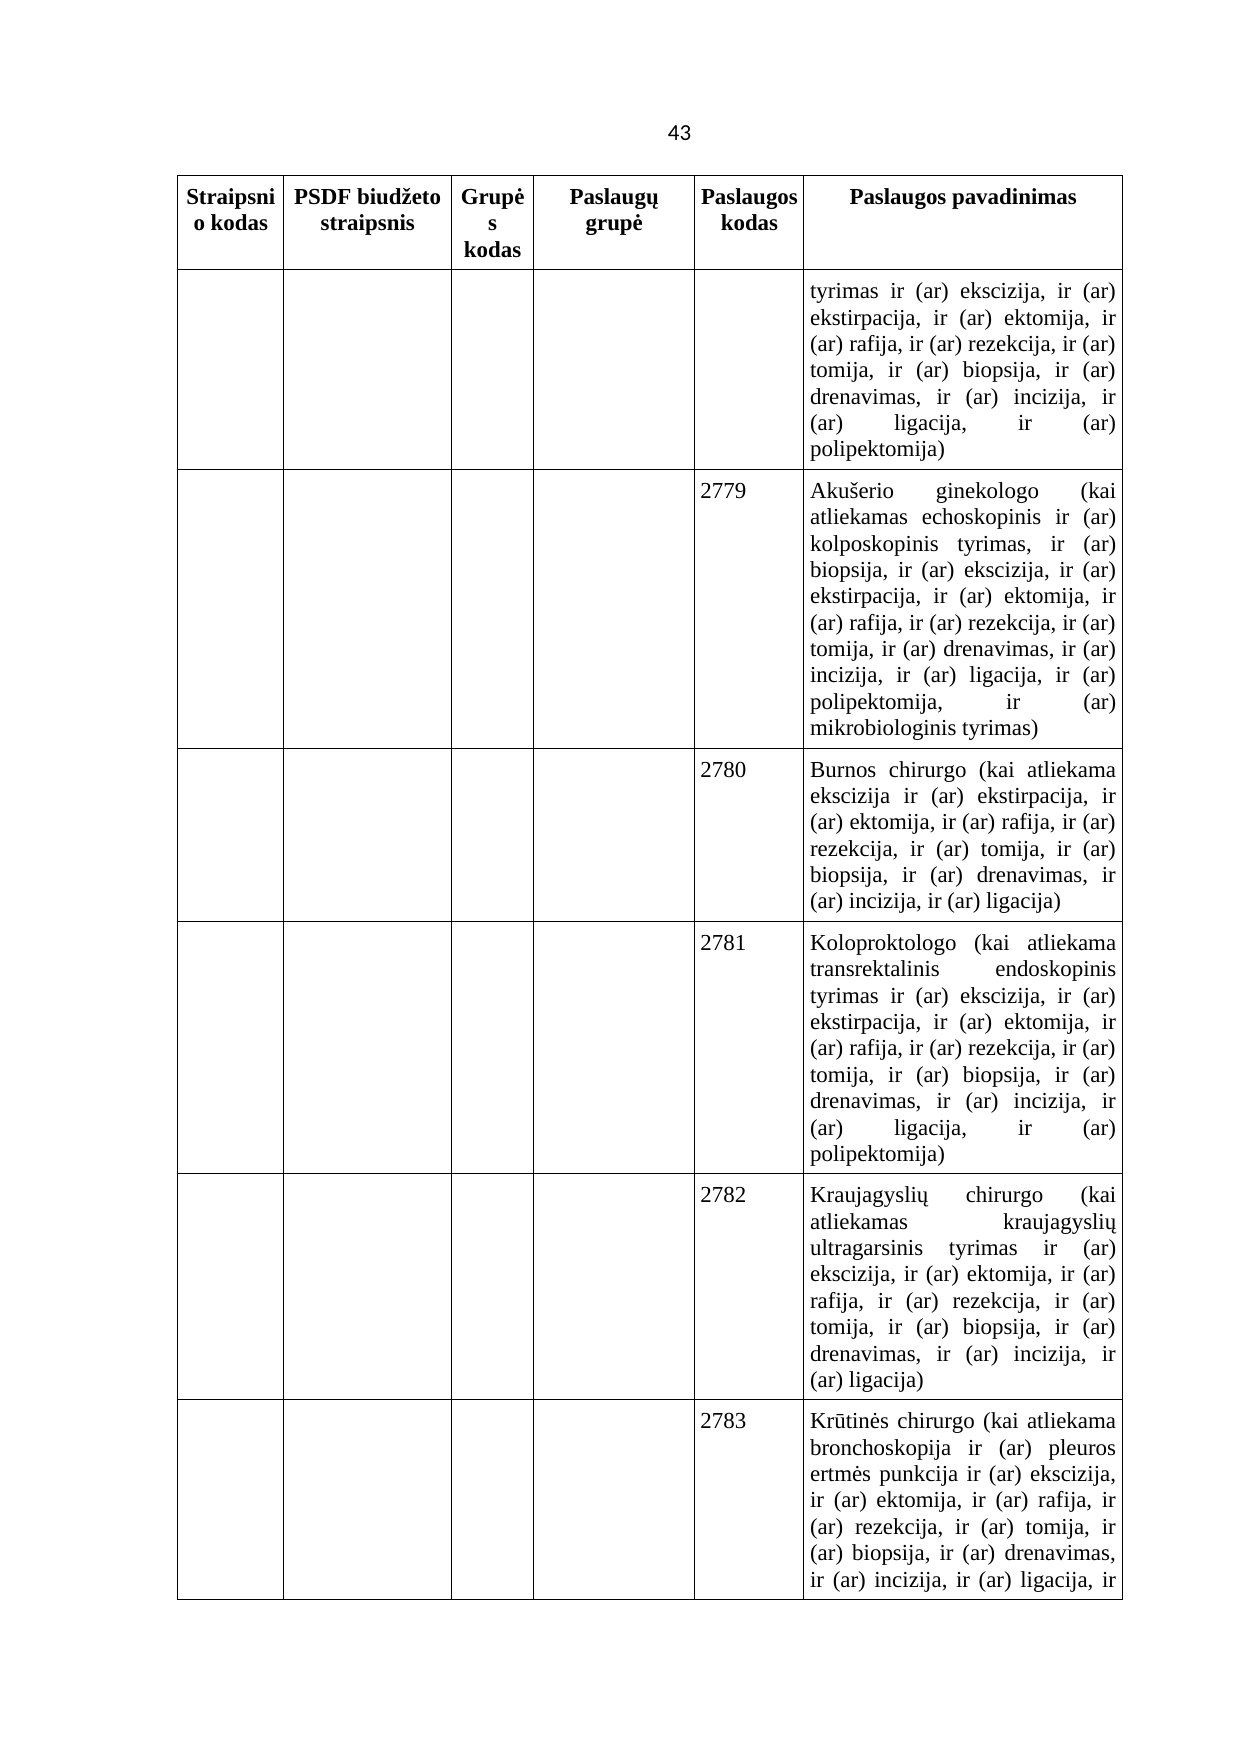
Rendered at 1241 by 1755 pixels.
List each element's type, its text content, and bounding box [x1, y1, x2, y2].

table_cell [178, 470, 283, 748]
table_cell [284, 922, 451, 1173]
table_cell [284, 270, 451, 469]
table_cell 2780 [695, 749, 803, 921]
table_cell 2783 [695, 1400, 803, 1599]
table_cell 2782 [695, 1174, 803, 1399]
table_cell Krūtinės chirurgo (kai atliekama bronchoskopija ir (ar) pleuros ertmės punkcija ir (ar) ekscizija, ir (ar) ektomija, ir (ar) rafija, ir (ar) rezekcija, ir (ar) tomija, ir (ar) biopsija, ir (ar) drenavimas, ir (ar) incizija, ir (ar) ligacija, ir [804, 1400, 1122, 1599]
table_cell [534, 1400, 694, 1599]
table_cell 2781 [695, 922, 803, 1173]
table_cell [452, 270, 533, 469]
table_cell tyrimas ir (ar) ekscizija, ir (ar) ekstirpacija, ir (ar) ektomija, ir (ar) rafija, ir (ar) rezekcija, ir (ar) tomija, ir (ar) biopsija, ir (ar) drenavimas, ir (ar) incizija, ir (ar) ligacija, ir (ar) polipektomija) [804, 270, 1122, 469]
table_cell [284, 1174, 451, 1399]
table_cell [452, 749, 533, 921]
table_cell [452, 470, 533, 748]
table_cell [534, 749, 694, 921]
table_cell [452, 1400, 533, 1599]
table_cell [452, 1174, 533, 1399]
table_header Paslaugų grupė [534, 176, 694, 269]
table_cell Kraujagyslių chirurgo (kai atliekamas kraujagyslių ultragarsinis tyrimas ir (ar) ekscizija, ir (ar) ektomija, ir (ar) rafija, ir (ar) rezekcija, ir (ar) tomija, ir (ar) biopsija, ir (ar) drenavimas, ir (ar) incizija, ir (ar) ligacija) [804, 1174, 1122, 1399]
table_cell [178, 749, 283, 921]
table_header Paslaugos kodas [695, 176, 803, 269]
table_cell [284, 1400, 451, 1599]
table_cell [695, 270, 803, 469]
table_cell [534, 1174, 694, 1399]
table_cell Akušerio ginekologo (kai atliekamas echoskopinis ir (ar) kolposkopinis tyrimas, ir (ar) biopsija, ir (ar) ekscizija, ir (ar) ekstirpacija, ir (ar) ektomija, ir (ar) rafija, ir (ar) rezekcija, ir (ar) tomija, ir (ar) drenavimas, ir (ar) incizija, ir (ar) ligacija, ir (ar) polipektomija, ir (ar) mikrobiologinis tyrimas) [804, 470, 1122, 748]
table_cell [534, 270, 694, 469]
table_cell Koloproktologo (kai atliekama transrektalinis endoskopinis tyrimas ir (ar) ekscizija, ir (ar) ekstirpacija, ir (ar) ektomija, ir (ar) rafija, ir (ar) rezekcija, ir (ar) tomija, ir (ar) biopsija, ir (ar) drenavimas, ir (ar) incizija, ir (ar) ligacija, ir (ar) polipektomija) [804, 922, 1122, 1173]
table_header Paslaugos pavadinimas [804, 176, 1122, 269]
table_cell [284, 470, 451, 748]
table_header PSDF biudžeto straipsnis [284, 176, 451, 269]
table_cell [178, 1400, 283, 1599]
table_header Grupės kodas [452, 176, 533, 269]
table_cell Burnos chirurgo (kai atliekama ekscizija ir (ar) ekstirpacija, ir (ar) ektomija, ir (ar) rafija, ir (ar) rezekcija, ir (ar) tomija, ir (ar) biopsija, ir (ar) drenavimas, ir (ar) incizija, ir (ar) ligacija) [804, 749, 1122, 921]
table_cell [178, 270, 283, 469]
table_cell [178, 922, 283, 1173]
table_cell 2779 [695, 470, 803, 748]
table_cell [534, 470, 694, 748]
table_cell [178, 1174, 283, 1399]
table_cell [452, 922, 533, 1173]
table_header Straipsnio kodas [178, 176, 283, 269]
table_cell [284, 749, 451, 921]
table_cell [534, 922, 694, 1173]
